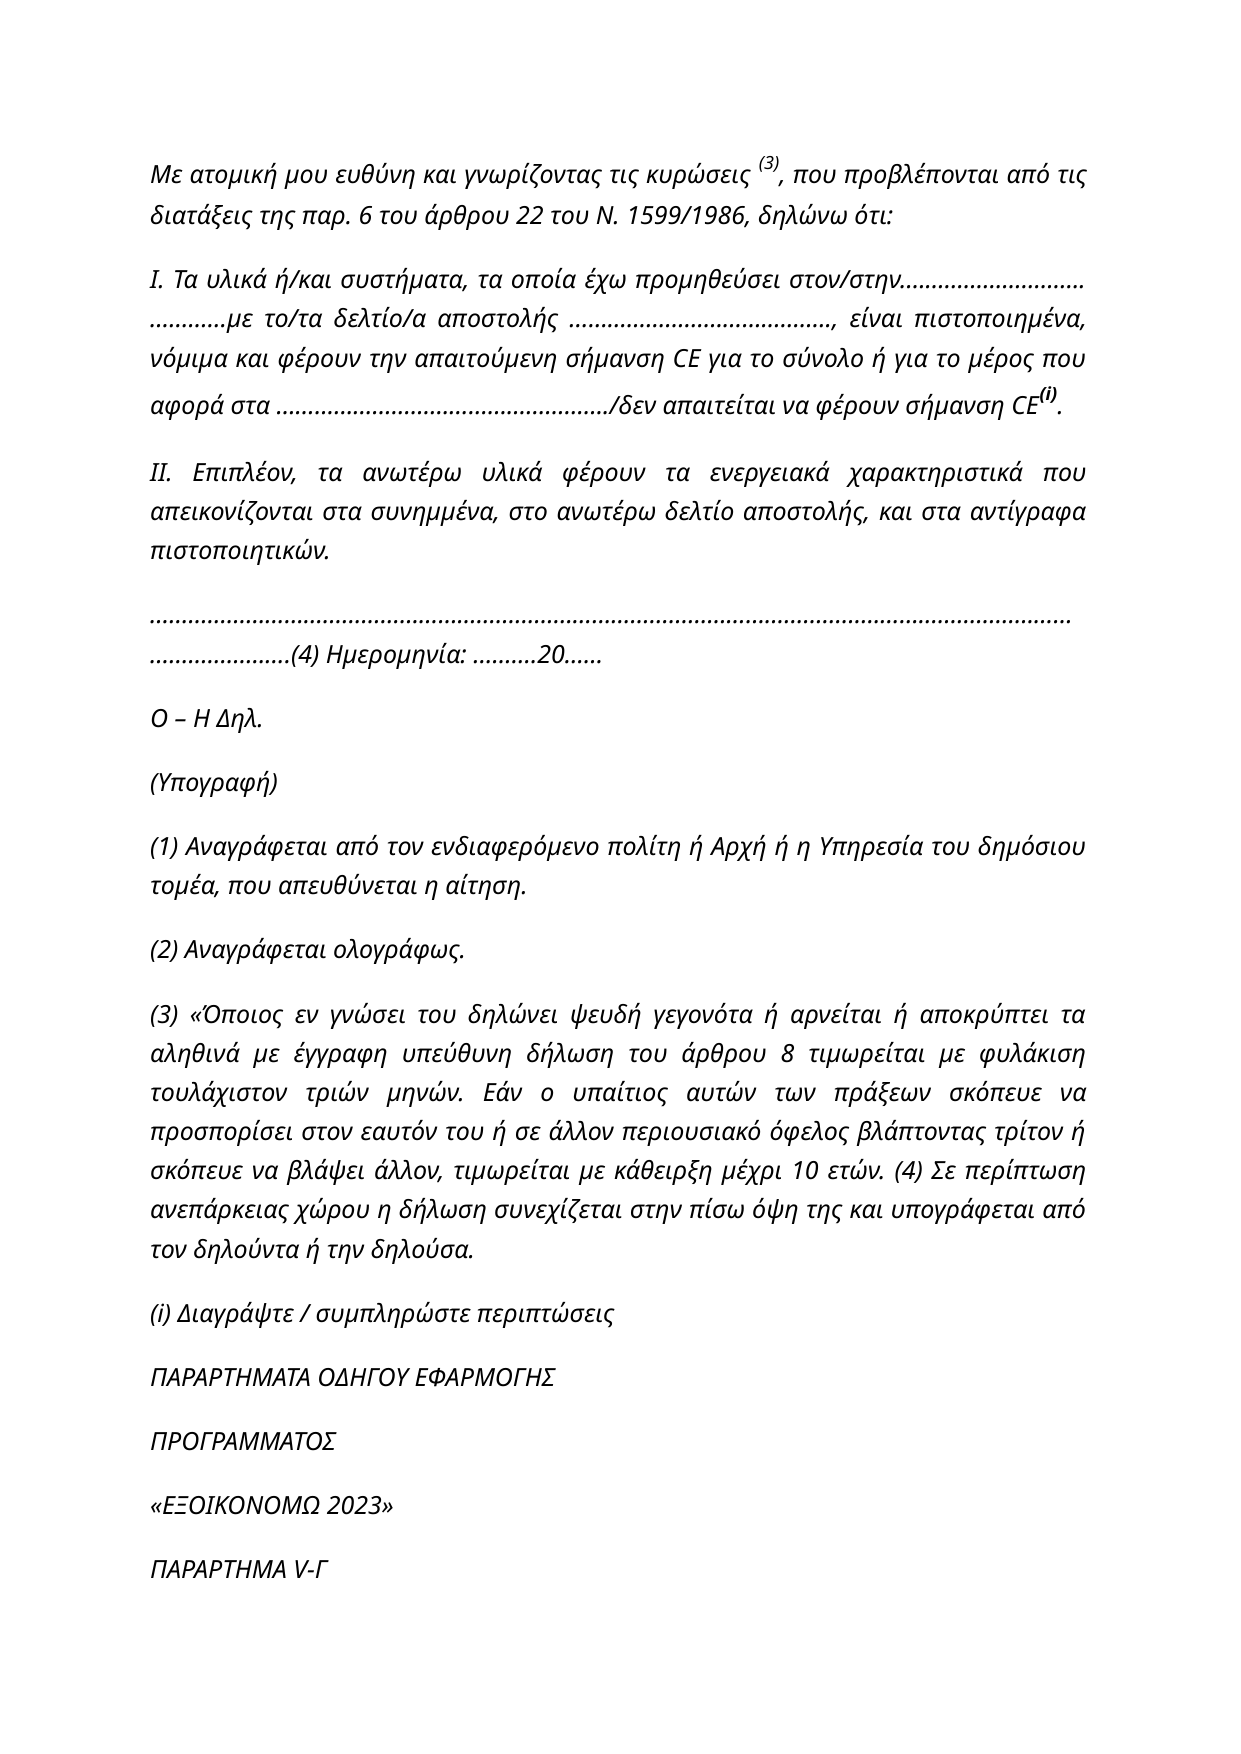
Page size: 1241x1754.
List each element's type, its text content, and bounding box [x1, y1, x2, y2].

text (Υπογραφή) [150, 764, 1090, 799]
text ΠΑΡΑΡΤΗΜΑΤΑ ΟΔΗΓΟΥ ΕΦΑΡΜΟΓΗΣ [150, 1359, 1090, 1394]
text (3) «Όποιος εν γνώσει του δηλώνει ψευδή γεγονότα ή αρνείται ή αποκρύπτει τα αληθινά με έγγραφη υπεύθυνη δήλωση του άρθρου 8 τιμωρείται με φυλάκιση τουλάχιστον τριών μηνών. Εάν ο υπαίτιος αυτών των πράξεων σκόπευε να προσπορίσει στον εαυτόν του ή σε άλλον περιουσιακό όφελος βλάπτοντας τρίτον ή σκόπευε να βλάψει άλλον, τιμωρείται με κάθειρξη μέχρι 10 ετών. (4) Σε περίπτωση ανεπάρκειας χώρου η δήλωση συνεχίζεται στην πίσω όψη της και υπογράφεται από τον δηλούντα ή την δηλούσα. [150, 996, 1090, 1265]
text ΙΙ. Επιπλέον, τα ανωτέρω υλικά φέρουν τα ενεργειακά χαρακτηριστικά που απεικονίζονται στα συνημμένα, στο ανωτέρω δελτίο αποστολής, και στα αντίγραφα πιστοποιητικών. [150, 454, 1090, 567]
text ΠΑΡΑΡΤΗΜΑ V-Γ [150, 1552, 1090, 1586]
text (i) Διαγράψτε / συμπληρώστε περιπτώσεις [150, 1295, 1090, 1329]
text ………………………………………………………………………………………………………………………………………………….(4) Ημερομηνία: ……….20…… [150, 597, 1090, 670]
text Ι. Τα υλικά ή/και συστήματα, τα οποία έχω προμηθεύσει στον/στην.……………………….…………με το/τα δελτίο/α αποστολής ………………………………….., είναι πιστοποιημένα, νόμιμα και φέρουν την απαιτούμενη σήμανση CE για το σύνολο ή για το μέρος που αφορά στα ……………………………………………./δεν απαιτείται να φέρουν σήμανση CE(i). [150, 262, 1090, 423]
text (2) Αναγράφεται ολογράφως. [150, 932, 1090, 966]
text «ΕΞΟΙΚΟΝΟΜΩ 2023» [150, 1488, 1090, 1522]
text (1) Αναγράφεται από τον ενδιαφερόμενο πολίτη ή Αρχή ή η Υπηρεσία του δημόσιου τομέα, που απευθύνεται η αίτηση. [150, 829, 1090, 902]
text Ο – Η Δηλ. [150, 700, 1090, 734]
text Με ατομική μου ευθύνη και γνωρίζοντας τις κυρώσεις (3), που προβλέπονται από τις διατάξεις της παρ. 6 του άρθρου 22 του Ν. 1599/1986, δηλώνω ότι: [150, 150, 1090, 232]
text ΠΡΟΓΡΑΜΜΑΤΟΣ [150, 1424, 1090, 1458]
